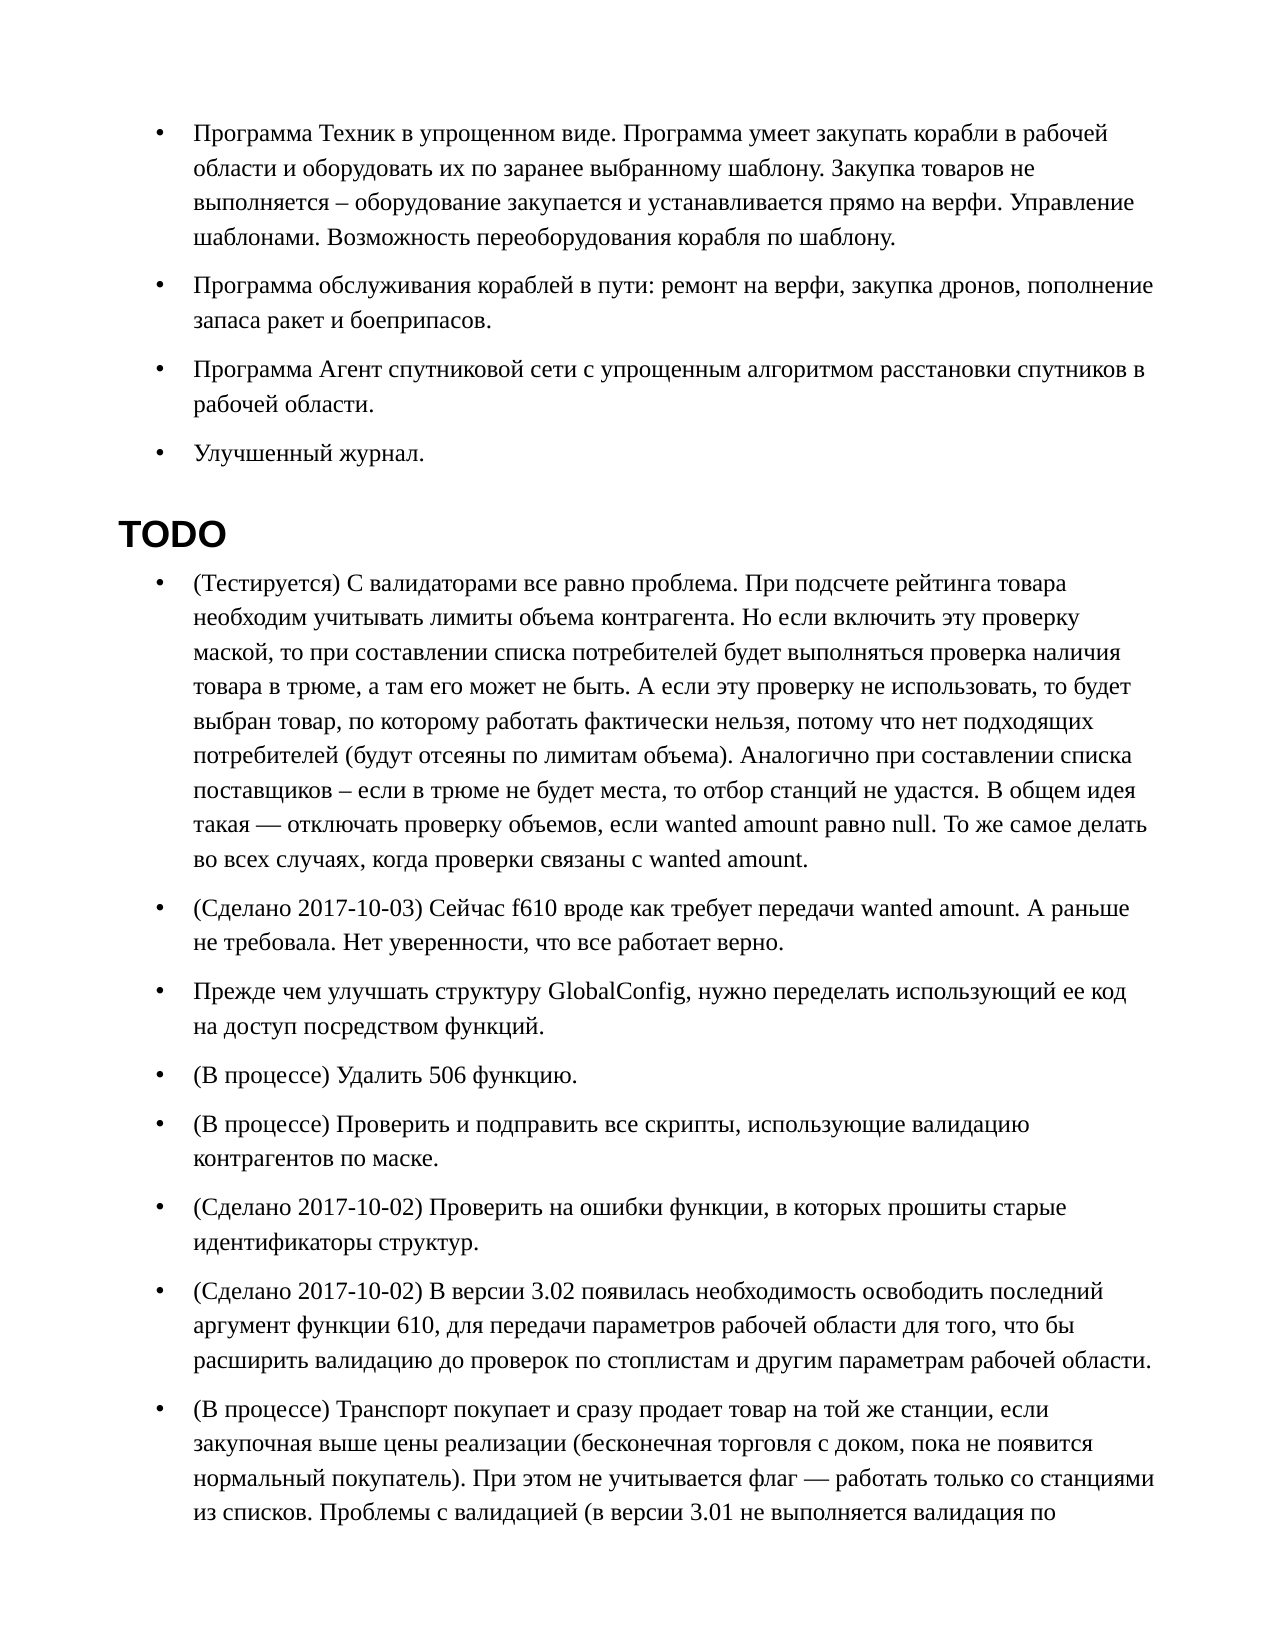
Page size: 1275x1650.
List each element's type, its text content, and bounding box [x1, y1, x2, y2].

list Прежде чем улучшать структуру GlobalConfig, нужно переделать использующий ее код на доступ посредством функций. [156, 976, 1157, 1039]
list (В процессе) Проверить и подправить все скрипты, использующие валидацию контрагентов по маске. [156, 1109, 1157, 1172]
list (Тестируется) С валидаторами все равно проблема. При подсчете рейтинга товара необходим учитывать лимиты объема контрагента. Но если включить эту проверку маской, то при составлении списка потребителей будет выполняться проверка наличия товара в трюме, а там его может не быть. А если эту проверку не использовать, то будет выбран товар, по которому работать фактически нельзя, потому что нет подходящих потребителей (будут отсеяны по лимитам объема). Аналогично при составлении списка поставщиков – если в трюме не будет места, то отбор станций не удастся. В общем идея такая — отключать проверку объемов, если wanted amount равно null. То же самое делать во всех случаях, когда проверки связаны с wanted amount. [156, 568, 1157, 872]
list (Сделано 2017-10-02) В версии 3.02 появилась необходимость освободить последний аргумент функции 610, для передачи параметров рабочей области для того, что бы расширить валидацию до проверок по стоплистам и другим параметрам рабочей области. [156, 1276, 1157, 1374]
list Программа обслуживания кораблей в пути: ремонт на верфи, закупка дронов, пополнение запаса ракет и боеприпасов. [156, 271, 1157, 334]
list Программа Техник в упрощенном виде. Программа умеет закупать корабли в рабочей области и оборудовать их по заранее выбранному шаблону. Закупка товаров не выполняется – оборудование закупается и устанавливается прямо на верфи. Управление шаблонами. Возможность переоборудования корабля по шаблону. [156, 118, 1157, 250]
list Программа Агент спутниковой сети с упрощенным алгоритмом расстановки спутников в рабочей области. [156, 354, 1157, 417]
list (В процессе) Удалить 506 функцию. [156, 1060, 1157, 1089]
subtitle TODO [118, 512, 1157, 555]
list Улучшенный журнал. [156, 438, 1157, 466]
list (Сделано 2017-10-02) Проверить на ошибки функции, в которых прошиты старые идентификаторы структур. [156, 1192, 1157, 1256]
list (В процессе) Транспорт покупает и сразу продает товар на той же станции, если закупочная выше цены реализации (бесконечная торговля с доком, пока не появится нормальный покупатель). При этом не учитывается флаг — работать только со станциями из списков. Проблемы с валидацией (в версии 3.01 не выполняется валидация по [156, 1394, 1157, 1526]
list (Сделано 2017-10-03) Сейчас f610 вроде как требует передачи wanted amount. А раньше не требовала. Нет уверенности, что все работает верно. [156, 893, 1157, 956]
